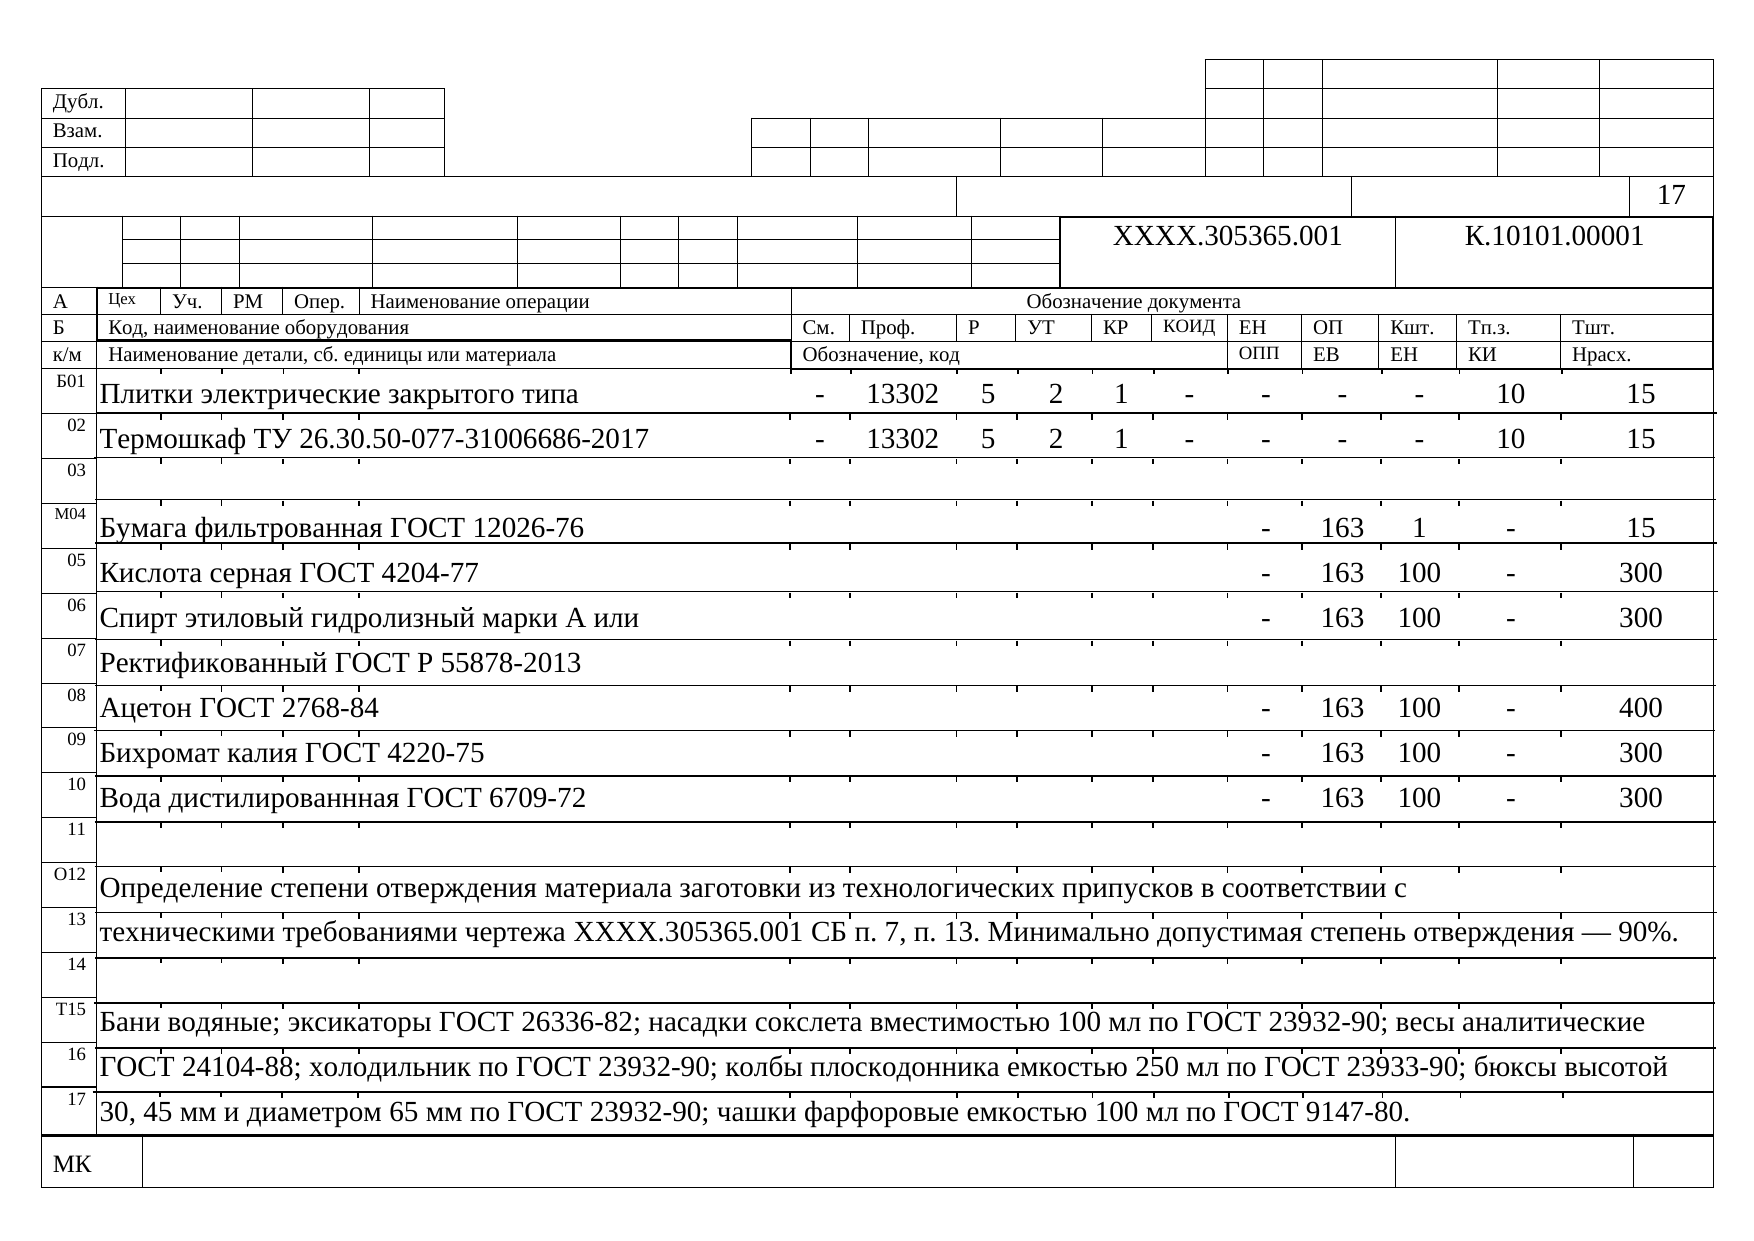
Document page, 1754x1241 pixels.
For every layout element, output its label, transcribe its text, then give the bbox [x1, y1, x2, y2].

table_cell [1564, 959, 1713, 999]
table_cell 300 [1564, 731, 1713, 774]
table_cell [955, 550, 1020, 591]
table_cell ГОСТ 24104-88; холодильник по ГОСТ 23932-90; колбы плоскодонника емкостью 250 мл по ГОСТ 23933-90; бюксы высотой [99, 1049, 1713, 1088]
table_cell [284, 500, 359, 505]
table_cell [957, 544, 1016, 550]
table_cell [1020, 777, 1092, 819]
table_cell ОПП [1228, 342, 1301, 368]
table_cell [164, 500, 221, 505]
table_cell [1020, 823, 1092, 864]
table_cell [445, 118, 751, 176]
table_cell - [1228, 544, 1301, 550]
table_cell [1092, 823, 1151, 864]
table_cell 10 [1458, 415, 1564, 457]
table_cell МК [42, 1137, 142, 1187]
table_cell [849, 550, 955, 591]
table_header [1600, 60, 1713, 88]
table_cell [1020, 640, 1092, 684]
table_cell [1352, 177, 1629, 216]
table_cell [518, 240, 620, 263]
table_cell Взам. [42, 119, 125, 147]
table_cell 300 [1564, 550, 1713, 591]
table_cell 100 [1381, 550, 1458, 591]
table_cell [99, 500, 160, 505]
table_cell [360, 544, 789, 550]
table_cell [752, 119, 810, 147]
table_cell [1264, 89, 1322, 117]
table_cell КР [1092, 315, 1151, 341]
table_cell Уч. [161, 289, 221, 314]
table_cell [1564, 500, 1713, 505]
table_cell [1093, 500, 1151, 505]
table_cell [126, 119, 252, 147]
table_cell [1092, 731, 1151, 774]
table_cell [1151, 731, 1228, 774]
table_cell [1304, 640, 1381, 684]
table_cell [790, 460, 849, 499]
table_cell [99, 823, 164, 864]
table_cell [1600, 89, 1713, 117]
table_cell [851, 544, 955, 550]
table_cell [972, 264, 1059, 287]
table_cell 400 [1564, 686, 1713, 729]
table_cell [1092, 595, 1151, 639]
table_cell [1151, 505, 1228, 542]
table_header - [790, 370, 849, 412]
table_cell [955, 959, 1020, 999]
table_header [41, 59, 1205, 88]
table_cell [849, 731, 955, 774]
table_cell [851, 500, 955, 505]
table_cell [99, 959, 164, 999]
table_cell [752, 148, 810, 176]
table_cell [1228, 640, 1304, 684]
table_cell РМ [222, 289, 282, 314]
table_cell [1458, 959, 1564, 999]
table_cell Бумага фильтрованная ГОСТ 12026-76 [99, 505, 790, 542]
table_cell техническими требованиями чертежа XXXX.305365.001 СБ п. 7, п. 13. Минимально допустимая степень отверждения — 90%. [99, 913, 1713, 954]
table_header 15 [1564, 370, 1713, 412]
table_cell [253, 148, 369, 176]
table_cell [373, 217, 517, 239]
table_cell - [1228, 777, 1304, 819]
table_cell [1498, 148, 1599, 176]
table_cell [518, 264, 620, 287]
table_cell [240, 264, 372, 287]
table_cell 02 [42, 414, 96, 458]
table_cell [790, 640, 849, 684]
table_cell [811, 148, 868, 176]
table_cell [791, 544, 849, 550]
table_cell А [42, 288, 96, 314]
table_cell [869, 119, 1000, 147]
table_cell [445, 88, 692, 117]
table_cell [1498, 89, 1599, 117]
table_cell [370, 148, 444, 176]
table_cell [858, 217, 971, 239]
table_cell 163 [1304, 595, 1381, 639]
table_cell 17 [42, 1088, 96, 1133]
table_cell [1020, 505, 1092, 542]
table_cell КОИД [1152, 315, 1227, 341]
table_header 13302 [849, 370, 955, 412]
table_cell [126, 89, 252, 117]
table_cell [1092, 686, 1151, 729]
table_cell [955, 686, 1020, 729]
table_cell - [1458, 777, 1564, 819]
table_cell Обозначение документа [792, 289, 1712, 314]
table_cell 163 [1304, 777, 1381, 819]
table_cell Код, наименование оборудования [98, 315, 791, 339]
table_cell УТ [1016, 315, 1091, 341]
table_cell [240, 217, 372, 239]
table_cell к/м [42, 342, 96, 368]
table_cell 163 [1304, 686, 1381, 729]
table_cell 2 [1020, 415, 1092, 457]
table_cell [1323, 119, 1497, 147]
table_cell [1092, 550, 1151, 591]
table_cell [143, 1137, 1395, 1187]
table_cell [957, 177, 1351, 216]
table_cell [1020, 550, 1092, 591]
table_cell [1304, 823, 1381, 864]
table_cell 16 [42, 1043, 96, 1086]
table_cell 15 [1564, 505, 1713, 542]
table_cell 17 [1630, 177, 1713, 216]
table_cell [858, 264, 971, 287]
table_header - [1228, 370, 1304, 412]
table_cell [738, 217, 857, 239]
table_cell 14 [42, 953, 96, 997]
table_cell [790, 550, 849, 591]
table_cell Подл. [42, 148, 125, 176]
table_cell [858, 240, 971, 263]
table_cell - [1228, 415, 1304, 457]
table_cell [1228, 823, 1304, 864]
table_cell [1151, 640, 1228, 684]
table_cell [1564, 460, 1713, 499]
table_cell [360, 500, 790, 505]
table_cell Тп.з. [1457, 315, 1560, 341]
table_cell [738, 240, 857, 263]
table_cell 100 [1381, 686, 1458, 729]
table_cell 15 [1564, 415, 1713, 457]
table_cell ЕН [1379, 342, 1456, 368]
table_cell [1206, 119, 1263, 147]
table_cell [811, 119, 868, 147]
table_cell [223, 959, 282, 999]
table_cell 03 [42, 459, 96, 503]
table_cell [1600, 119, 1713, 147]
table_cell [692, 88, 1205, 117]
table_header [1264, 60, 1322, 88]
table_cell [253, 119, 369, 147]
table_cell [1564, 544, 1713, 550]
table_cell [955, 460, 1020, 499]
table_cell [164, 460, 223, 499]
table_cell [181, 264, 239, 287]
table_cell [373, 240, 517, 263]
table_header [1323, 60, 1497, 88]
table_cell [790, 686, 849, 729]
table_cell [1458, 460, 1564, 499]
table_cell [972, 240, 1059, 263]
table_cell [955, 731, 1020, 774]
table_cell Т15 [42, 998, 96, 1042]
table_cell - [1228, 686, 1304, 729]
table_cell [1151, 823, 1228, 864]
table_header [1498, 60, 1599, 88]
table_cell [621, 217, 678, 239]
table_cell [1151, 686, 1228, 729]
table_cell 06 [42, 594, 96, 637]
table_cell Спирт этиловый гидролизный марки А или [99, 595, 790, 639]
table_cell Вода дистилированнная ГОСТ 6709-72 [99, 777, 790, 819]
table_cell - [1304, 415, 1381, 457]
table_cell [370, 119, 444, 147]
table_cell См.. [792, 315, 849, 341]
table_cell [1020, 595, 1092, 639]
table_header [1206, 60, 1263, 88]
table_cell 11 [42, 818, 96, 862]
table_cell Кислота серная ГОСТ 4204-77 [99, 550, 790, 591]
table_cell [1092, 959, 1151, 999]
table_cell [790, 777, 849, 819]
table_cell [849, 640, 955, 684]
table_cell 30, 45 мм и диаметром 65 мм по ГОСТ 23932-90; чашки фарфоровые емкостью 100 мл по ГОСТ 9147-80. [99, 1093, 1713, 1133]
table_cell [164, 823, 223, 864]
table_header - [1304, 370, 1381, 412]
table_cell [1498, 119, 1599, 147]
table_cell [1020, 731, 1092, 774]
table_cell [790, 505, 849, 542]
table_cell [955, 505, 1020, 542]
table_cell [1020, 544, 1091, 550]
table_header - [1381, 370, 1458, 412]
table_cell [955, 640, 1020, 684]
table_cell [1460, 500, 1561, 505]
table_cell [181, 217, 239, 239]
table_header - [1151, 370, 1228, 412]
table_cell КИ [1457, 342, 1560, 368]
table_cell ЕН [1228, 315, 1301, 341]
table_cell 07 [42, 639, 96, 682]
table_cell [1323, 89, 1497, 117]
table_cell [1381, 460, 1458, 499]
table_cell - [1228, 731, 1304, 774]
table_cell 10 [42, 773, 96, 817]
table_cell [679, 217, 737, 239]
table_cell [1323, 148, 1497, 176]
table_cell [1092, 777, 1151, 819]
table_cell [126, 148, 252, 176]
table_cell [849, 505, 955, 542]
table_cell [1154, 500, 1227, 505]
table_cell [518, 217, 620, 239]
table_cell Опер. [283, 289, 359, 314]
table_cell [240, 240, 372, 263]
table_cell [1304, 544, 1380, 550]
table_cell [1020, 959, 1092, 999]
table_cell 09 [42, 728, 96, 772]
table_cell [181, 240, 239, 263]
table_cell [972, 217, 1059, 239]
table_cell [1020, 500, 1092, 505]
table_cell [1634, 1137, 1713, 1187]
table_cell [370, 89, 444, 117]
table_cell [1264, 148, 1322, 176]
table_header Плитки электрические закрытого типа [99, 370, 790, 412]
table_cell 163 [1304, 550, 1381, 591]
table_cell 300 [1564, 595, 1713, 639]
table_cell Нрасх. [1561, 342, 1712, 368]
table_cell Бихромат калия ГОСТ 4220-75 [99, 731, 790, 774]
table_cell - [1458, 731, 1564, 774]
table_cell [849, 460, 955, 499]
table_cell Определение степени отверждения материала заготовки из технологических припусков в соответствии с [99, 867, 1713, 909]
table_cell [253, 89, 369, 117]
table_cell [283, 460, 359, 499]
table_cell - [1381, 415, 1458, 457]
table_cell [1382, 500, 1458, 505]
table_cell Наименование операции [360, 289, 791, 314]
table_cell 05 [42, 549, 96, 593]
table_cell 1 [1092, 415, 1151, 457]
table_cell - [1228, 550, 1304, 591]
table_cell Б [42, 315, 96, 341]
table_cell [1600, 148, 1713, 176]
table_cell [955, 595, 1020, 639]
table_cell [1092, 640, 1151, 684]
table_header 10 [1458, 370, 1564, 412]
table_cell [849, 595, 955, 639]
table_cell 300 [1564, 777, 1713, 819]
table_cell [1381, 640, 1458, 684]
table_cell [957, 500, 1017, 505]
table_cell [790, 731, 849, 774]
table_cell Ацетон ГОСТ 2768-84 [99, 686, 790, 729]
table_cell [621, 264, 678, 287]
table_cell 100 [1381, 595, 1458, 639]
table_cell - [1228, 595, 1304, 639]
table_cell [791, 500, 849, 505]
table_cell [738, 264, 857, 287]
table_cell [1092, 505, 1151, 542]
table_cell [1564, 823, 1713, 864]
table_cell [1304, 959, 1381, 999]
table_cell [1020, 460, 1092, 499]
table_cell Проф. [850, 315, 956, 341]
table_header 5 [955, 370, 1020, 412]
table_cell [123, 264, 180, 287]
table_cell [283, 823, 359, 864]
table_cell [1151, 959, 1228, 999]
table_cell [1103, 148, 1205, 176]
table_cell [1264, 119, 1322, 147]
table_cell [1381, 823, 1458, 864]
table_cell [223, 460, 282, 499]
table_cell [679, 264, 737, 287]
table_cell Б01 [42, 369, 96, 413]
table_header 2 [1020, 370, 1092, 412]
table_cell [1001, 119, 1102, 147]
table_cell [849, 959, 955, 999]
table_cell - [1458, 505, 1564, 542]
table_cell Цех [98, 289, 160, 314]
table_cell ЕВ [1302, 342, 1378, 368]
table_cell [99, 460, 164, 499]
table_cell [1304, 500, 1381, 505]
table_cell [790, 595, 849, 639]
table_cell [1206, 148, 1263, 176]
table_cell [1458, 640, 1564, 684]
table_cell 1 [1381, 505, 1458, 542]
table_cell [1382, 544, 1458, 550]
table_cell [359, 959, 790, 999]
table_cell [1151, 550, 1228, 591]
table_cell 5 [955, 415, 1020, 457]
table_cell [955, 777, 1020, 819]
table_cell - [1458, 595, 1564, 639]
table_cell [1154, 544, 1227, 550]
table_cell [849, 686, 955, 729]
table_cell [359, 823, 790, 864]
table_cell [42, 177, 956, 216]
table_cell 08 [42, 684, 96, 727]
table_cell 100 [1381, 731, 1458, 774]
table_cell [849, 777, 955, 819]
table_cell [1092, 460, 1151, 499]
table_cell О12 [42, 863, 96, 907]
table_cell ОП [1302, 315, 1378, 341]
table_cell Термошкаф ТУ 26.30.50-077-31006686-2017 [99, 415, 790, 457]
table_cell 13302 [849, 415, 955, 457]
table_cell [123, 217, 180, 239]
table_cell [679, 240, 737, 263]
table_cell [1228, 959, 1304, 999]
table_cell Дубл. [42, 89, 125, 117]
table_cell [223, 500, 282, 505]
table_cell Кшт. [1379, 315, 1456, 341]
table_cell Бани водяные; эксикаторы ГОСТ 26336-82; насадки сокслета вместимостью 100 мл по ГОСТ 23932-90; весы аналитические [99, 1004, 1713, 1044]
table_cell [359, 460, 790, 499]
table_cell [223, 823, 282, 864]
table_cell [1103, 119, 1205, 147]
table_cell - [1228, 505, 1304, 542]
table_cell - [1460, 544, 1560, 550]
table_cell Обозначение, код [792, 342, 1227, 368]
table_cell [1020, 686, 1092, 729]
table_cell [1228, 460, 1304, 499]
table_cell - [1151, 415, 1228, 457]
table_cell [373, 264, 517, 287]
table_cell [1564, 640, 1713, 684]
table_cell [790, 959, 849, 999]
table_cell [1206, 89, 1263, 117]
table_cell XXXX.305365.001 [1061, 218, 1395, 287]
table_cell [42, 217, 122, 287]
table_cell - [790, 415, 849, 457]
table_cell [283, 959, 359, 999]
table_cell М04 [42, 504, 96, 548]
table_cell [1151, 595, 1228, 639]
table_cell К.10101.00001 [1396, 218, 1712, 287]
table_cell - [1458, 550, 1564, 591]
table_cell Наименование детали, сб. единицы или материала [97, 342, 790, 368]
table_cell [1396, 1137, 1633, 1187]
table_cell [1151, 460, 1228, 499]
table_cell [621, 240, 678, 263]
table_cell [1304, 460, 1381, 499]
table_cell [1458, 823, 1564, 864]
table_cell 13 [42, 908, 96, 952]
table_cell 100 [1381, 777, 1458, 819]
table_cell [1093, 544, 1151, 550]
table_cell [1001, 148, 1102, 176]
table_cell [955, 823, 1020, 864]
table_cell 163 [1304, 731, 1381, 774]
table_cell - [1458, 686, 1564, 729]
table_cell 163 [1304, 505, 1381, 542]
table_cell Ректификованный ГОСТ Р 55878-2013 [99, 640, 790, 684]
table_cell [1381, 959, 1458, 999]
table_cell Р [957, 315, 1015, 341]
table_cell [869, 148, 1000, 176]
table_cell [123, 240, 180, 263]
table_cell Тшт. [1561, 315, 1712, 341]
table_cell [164, 959, 223, 999]
table_header 1 [1092, 370, 1151, 412]
table_cell [1151, 777, 1228, 819]
table_cell [849, 823, 955, 864]
table_cell [1228, 500, 1302, 505]
table_cell [790, 823, 849, 864]
